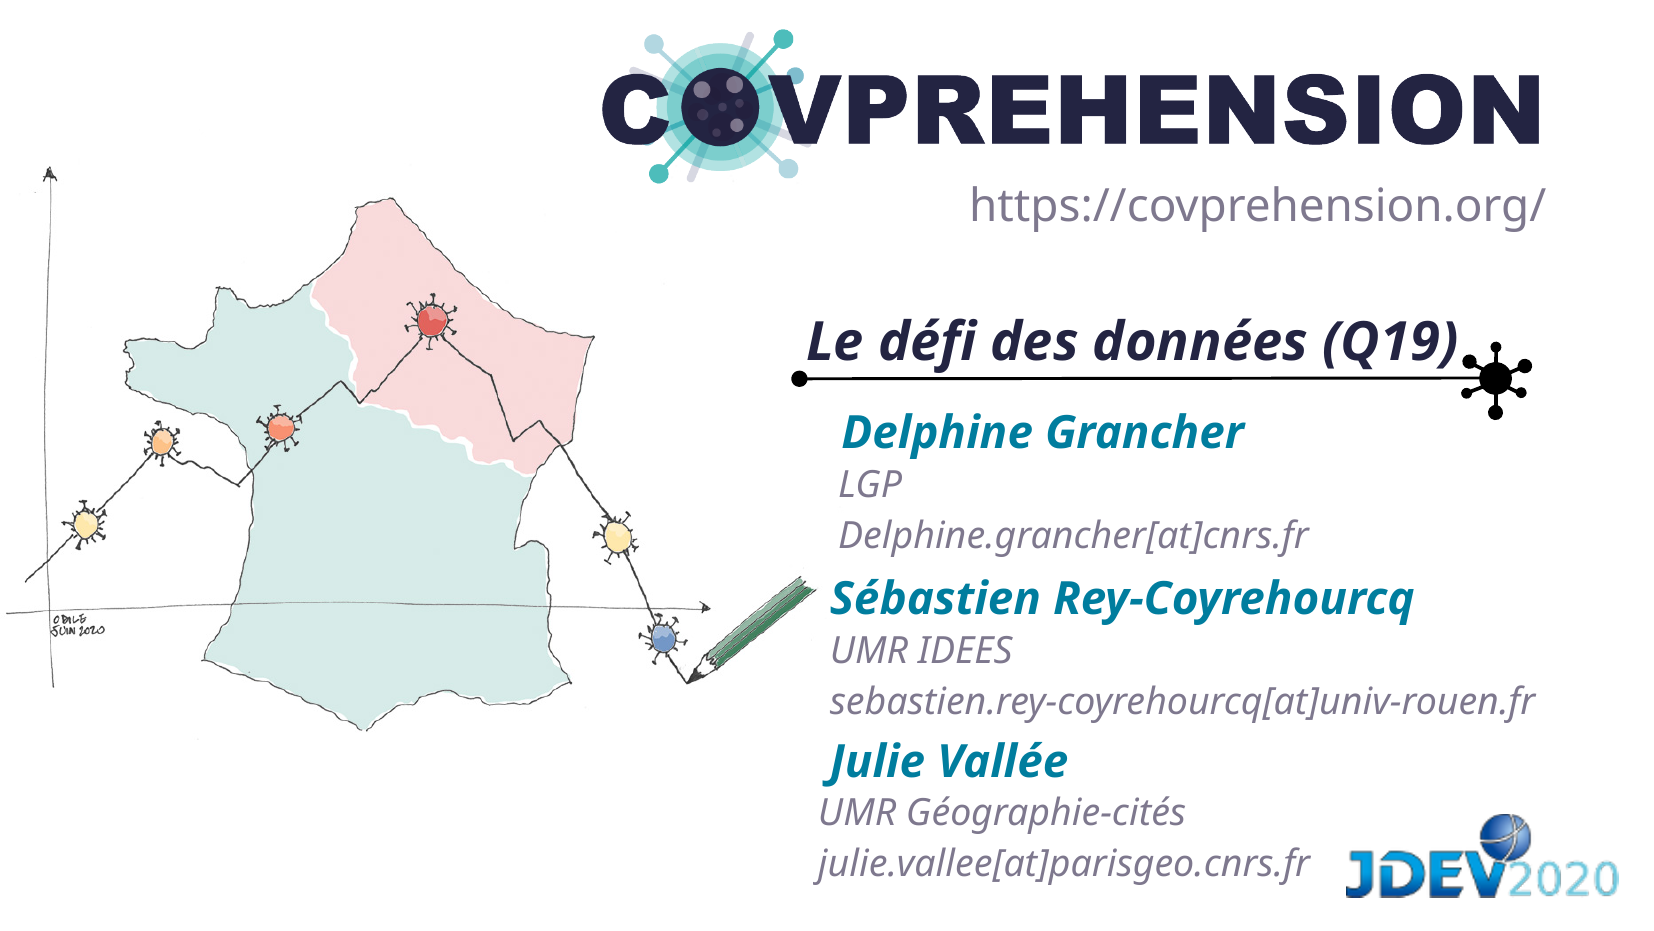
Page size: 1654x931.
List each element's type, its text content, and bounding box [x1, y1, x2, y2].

text_box Delphine Grancher [826, 391, 1405, 450]
picture [1394, 814, 1619, 898]
text_box UMR IDEES sebastien.rey-coyrehourcq[at]univ-rouen.fr [814, 616, 1630, 722]
text_box LGP Delphine.grancher[at]cnrs.fr [823, 450, 1639, 556]
picture [0, 23, 1539, 768]
picture [1444, 327, 1561, 440]
text_box UMR Géographie-cités julie.vallee[at]parisgeo.cnrs.fr [803, 778, 1394, 930]
text_box Le défi des données (Q19) [791, 294, 1619, 379]
text_box https://covprehension.org/ [874, 165, 1642, 253]
text_box Sébastien Rey-Coyrehourcq [814, 558, 1583, 616]
text_box Julie Vallée [814, 721, 1217, 778]
